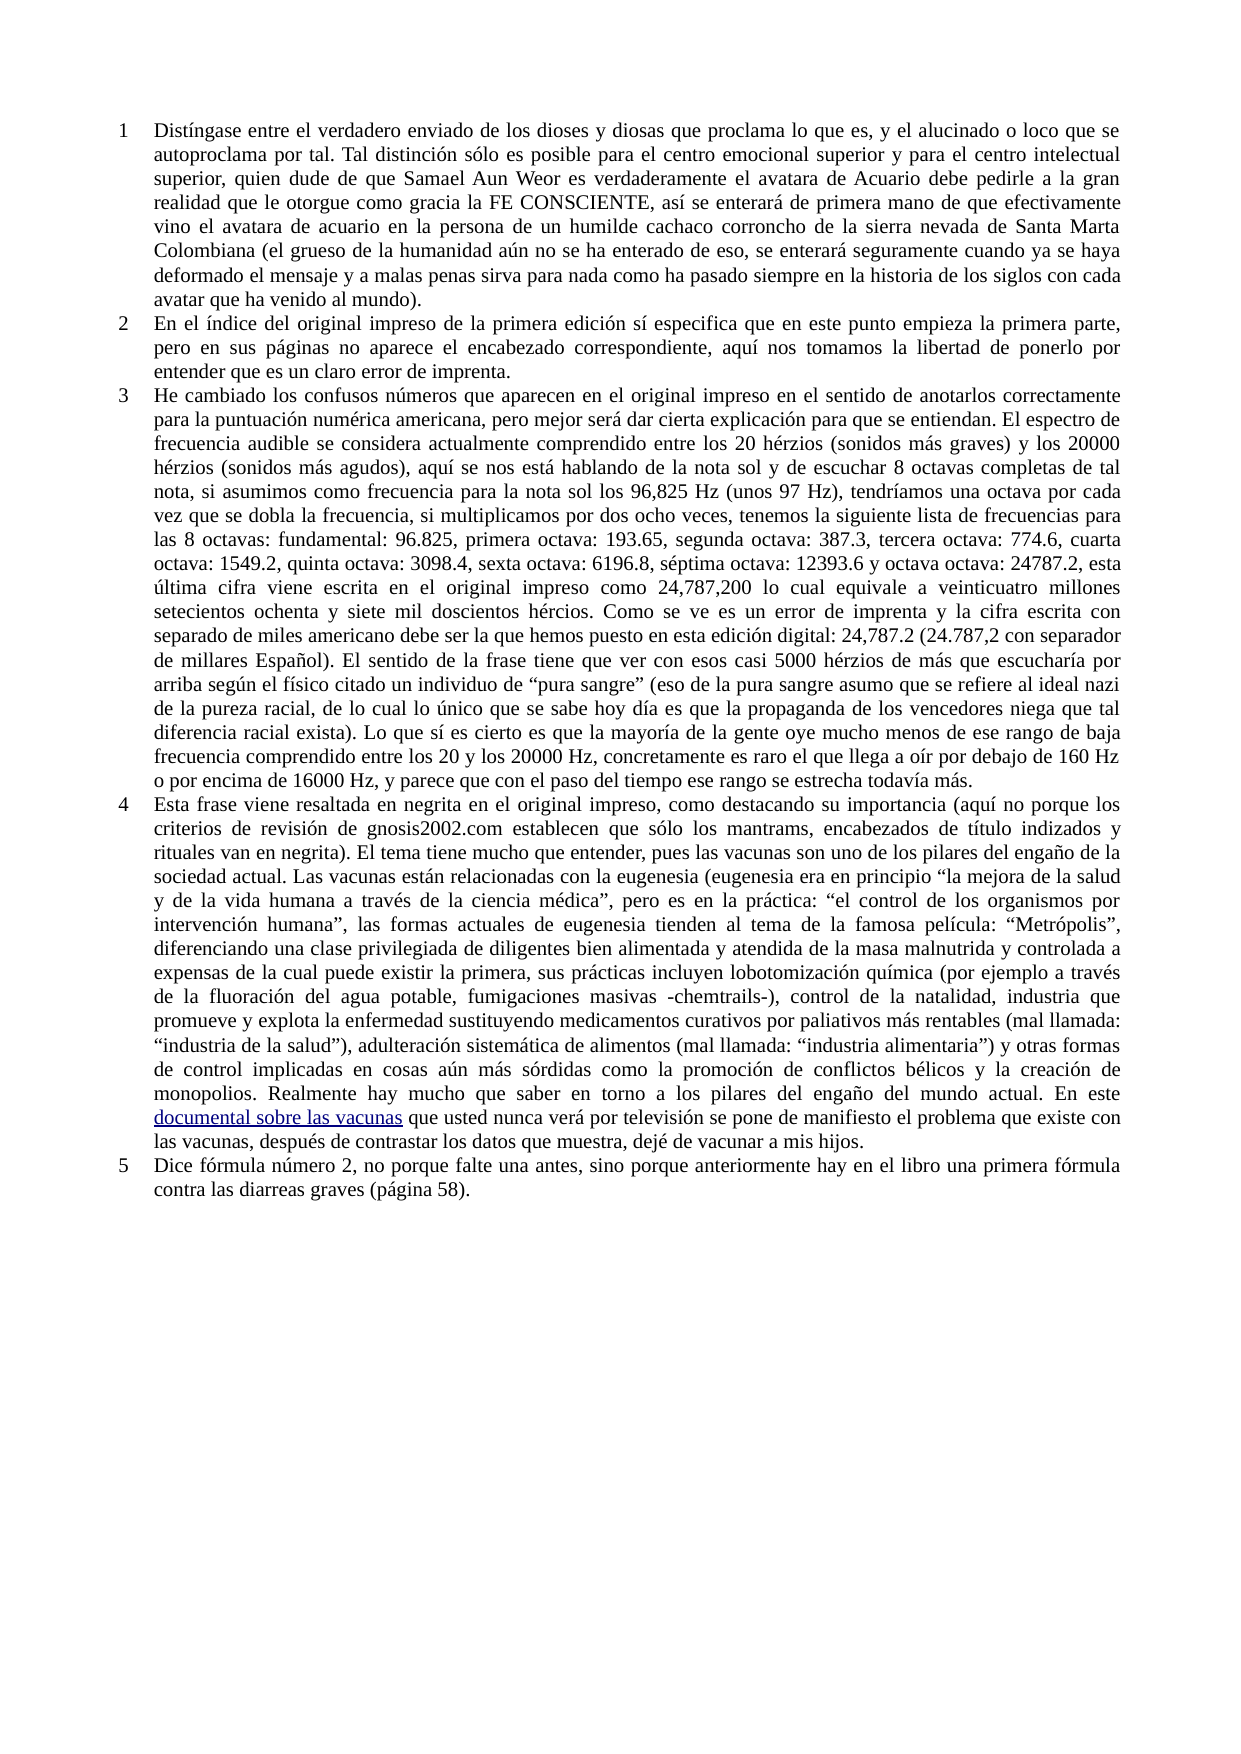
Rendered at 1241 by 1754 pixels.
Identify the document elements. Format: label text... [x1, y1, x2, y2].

text He cambiado los confusos números que aparecen en el original impreso en el sentido de anotarlos correctamente para la puntuación numérica americana, pero mejor será dar cierta explicación para que se entiendan. El espectro de frecuencia audible se considera actualmente comprendido entre los 20 hérzios (sonidos más graves) y los 20000 hérzios (sonidos más agudos), aquí se nos está hablando de la nota sol y de escuchar 8 octavas completas de tal nota, si asumimos como frecuencia para la nota sol los 96,825 Hz (unos 97 Hz), tendríamos una octava por cada vez que se dobla la frecuencia, si multiplicamos por dos ocho veces, tenemos la siguiente lista de frecuencias para las 8 octavas: fundamental: 96.825, primera octava: 193.65, segunda octava: 387.3, tercera octava: 774.6, cuarta octava: 1549.2, quinta octava: 3098.4, sexta octava: 6196.8, séptima octava: 12393.6 y octava octava: 24787.2, esta última cifra viene escrita en el original impreso como 24,787,200 lo cual equivale a veinticuatro millones setecientos ochenta y siete mil doscientos hércios. Como se ve es un error de imprenta y la cifra escrita con separado de miles americano debe ser la que hemos puesto en esta edición digital: 24,787.2 (24.787,2 con separador de millares Español). El sentido de la frase tiene que ver con esos casi 5000 hérzios de más que escucharía por arriba según el físico citado un individuo de “pura sangre” (eso de la pura sangre asumo que se refiere al ideal nazi de la pureza racial, de lo cual lo único que se sabe hoy día es que la propaganda de los vencedores niega que tal diferencia racial exista). Lo que sí es cierto es que la mayoría de la gente oye mucho menos de ese rango de baja frecuencia comprendido entre los 20 y los 20000 Hz, concretamente es raro el que llega a oír por debajo de 160 Hz o por encima de 16000 Hz, y parece que con el paso del tiempo ese rango se estrecha todavía más. [118, 383, 1122, 792]
text Esta frase viene resaltada en negrita en el original impreso, como destacando su importancia (aquí no porque los criterios de revisión de gnosis2002.com establecen que sólo los mantrams, encabezados de título indizados y rituales van en negrita). El tema tiene mucho que entender, pues las vacunas son uno de los pilares del engaño de la sociedad actual. Las vacunas están relacionadas con la eugenesia (eugenesia era en principio “la mejora de la salud y de la vida humana a través de la ciencia médica”, pero es en la práctica: “el control de los organismos por intervención humana”, las formas actuales de eugenesia tienden al tema de la famosa película: “Metrópolis”, diferenciando una clase privilegiada de diligentes bien alimentada y atendida de la masa malnutrida y controlada a expensas de la cual puede existir la primera, sus prácticas incluyen lobotomización química (por ejemplo a través de la fluoración del agua potable, fumigaciones masivas -chemtrails-), control de la natalidad, industria que promueve y explota la enfermedad sustituyendo medicamentos curativos por paliativos más rentables (mal llamada: “industria de la salud”), adulteración sistemática de alimentos (mal llamada: “industria alimentaria”) y otras formas de control implicadas en cosas aún más sórdidas como la promoción de conflictos bélicos y la creación de monopolios. Realmente hay mucho que saber en torno a los pilares del engaño del mundo actual. En este documental sobre las vacunas que usted nunca verá por televisión se pone de manifiesto el problema que existe con las vacunas, después de contrastar los datos que muestra, dejé de vacunar a mis hijos. [118, 792, 1122, 1153]
text En el índice del original impreso de la primera edición sí especifica que en este punto empieza la primera parte, pero en sus páginas no aparece el encabezado correspondiente, aquí nos tomamos la libertad de ponerlo por entender que es un claro error de imprenta. [118, 311, 1122, 383]
text Dice fórmula número 2, no porque falte una antes, sino porque anteriormente hay en el libro una primera fórmula contra las diarreas graves (página 58). [118, 1153, 1122, 1201]
text Distíngase entre el verdadero enviado de los dioses y diosas que proclama lo que es, y el alucinado o loco que se autoproclama por tal. Tal distinción sólo es posible para el centro emocional superior y para el centro intelectual superior, quien dude de que Samael Aun Weor es verdaderamente el avatara de Acuario debe pedirle a la gran realidad que le otorgue como gracia la FE CONSCIENTE, así se enterará de primera mano de que efectivamente vino el avatara de acuario en la persona de un humilde cachaco corroncho de la sierra nevada de Santa Marta Colombiana (el grueso de la humanidad aún no se ha enterado de eso, se enterará seguramente cuando ya se haya deformado el mensaje y a malas penas sirva para nada como ha pasado siempre en la historia de los siglos con cada avatar que ha venido al mundo). [118, 118, 1122, 311]
